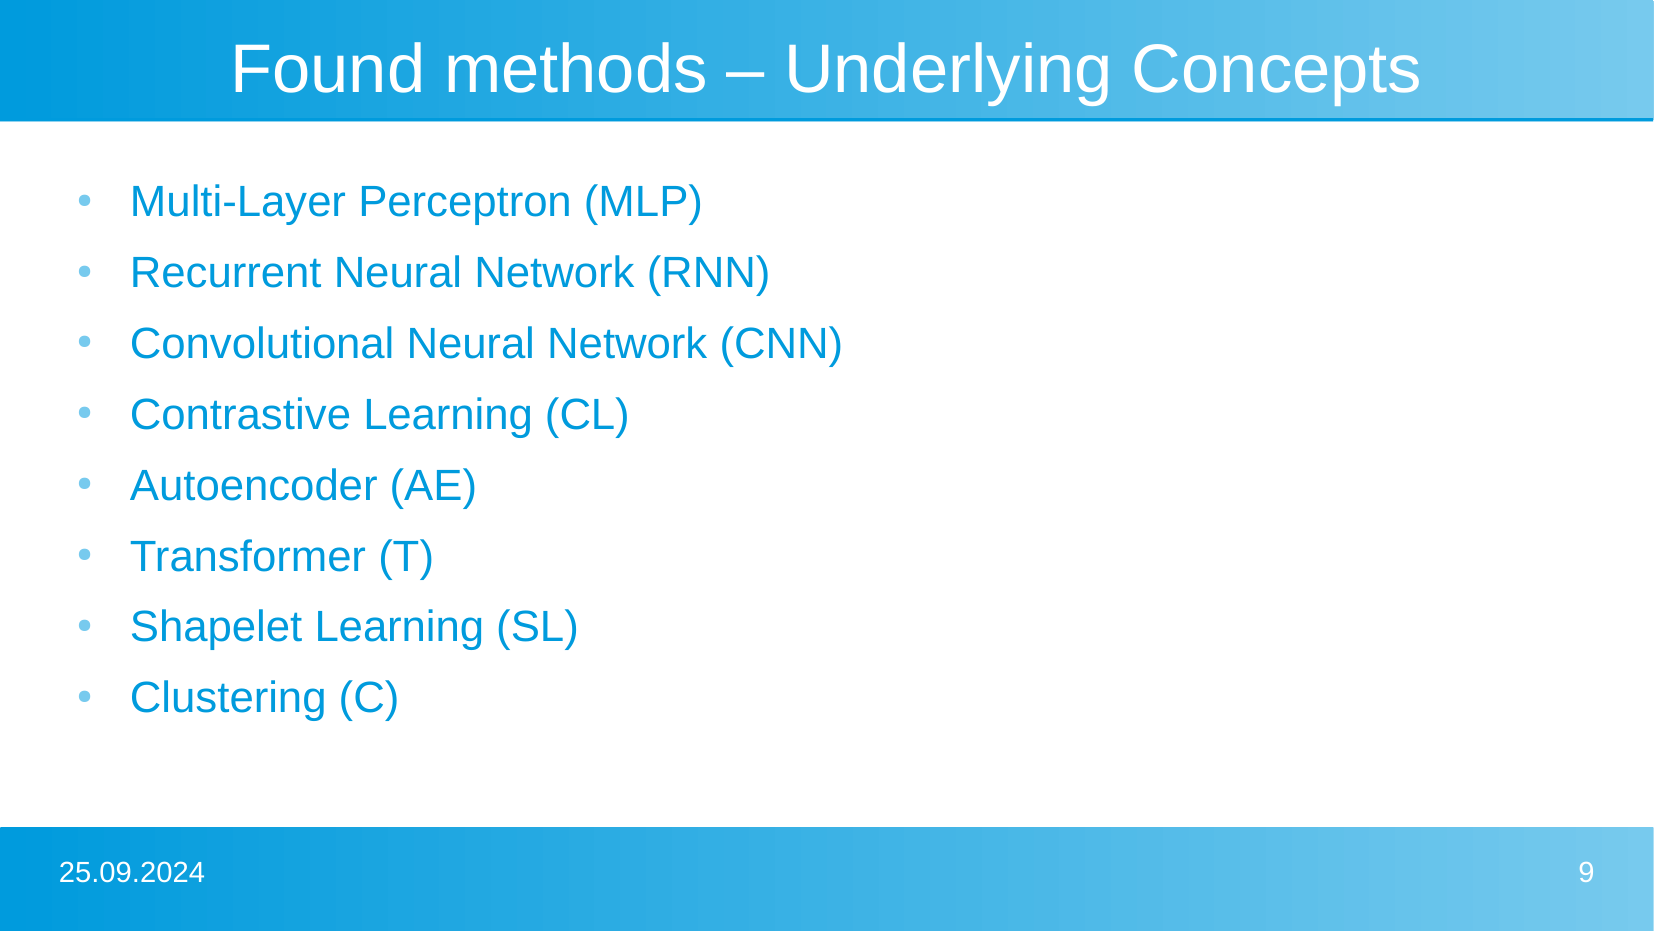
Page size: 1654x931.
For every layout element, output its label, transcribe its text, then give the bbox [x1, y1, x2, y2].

title Found methods – Underlying Concepts [46, 0, 1608, 163]
list Multi-Layer Perceptron (MLP) Recurrent Neural Network (RNN) Convolutional Neural Network (CNN) Contrastive Learning (CL) Autoencoder (AE) Transformer (T) Shapelet Learning (SL) Clustering (C) [59, 177, 1506, 768]
